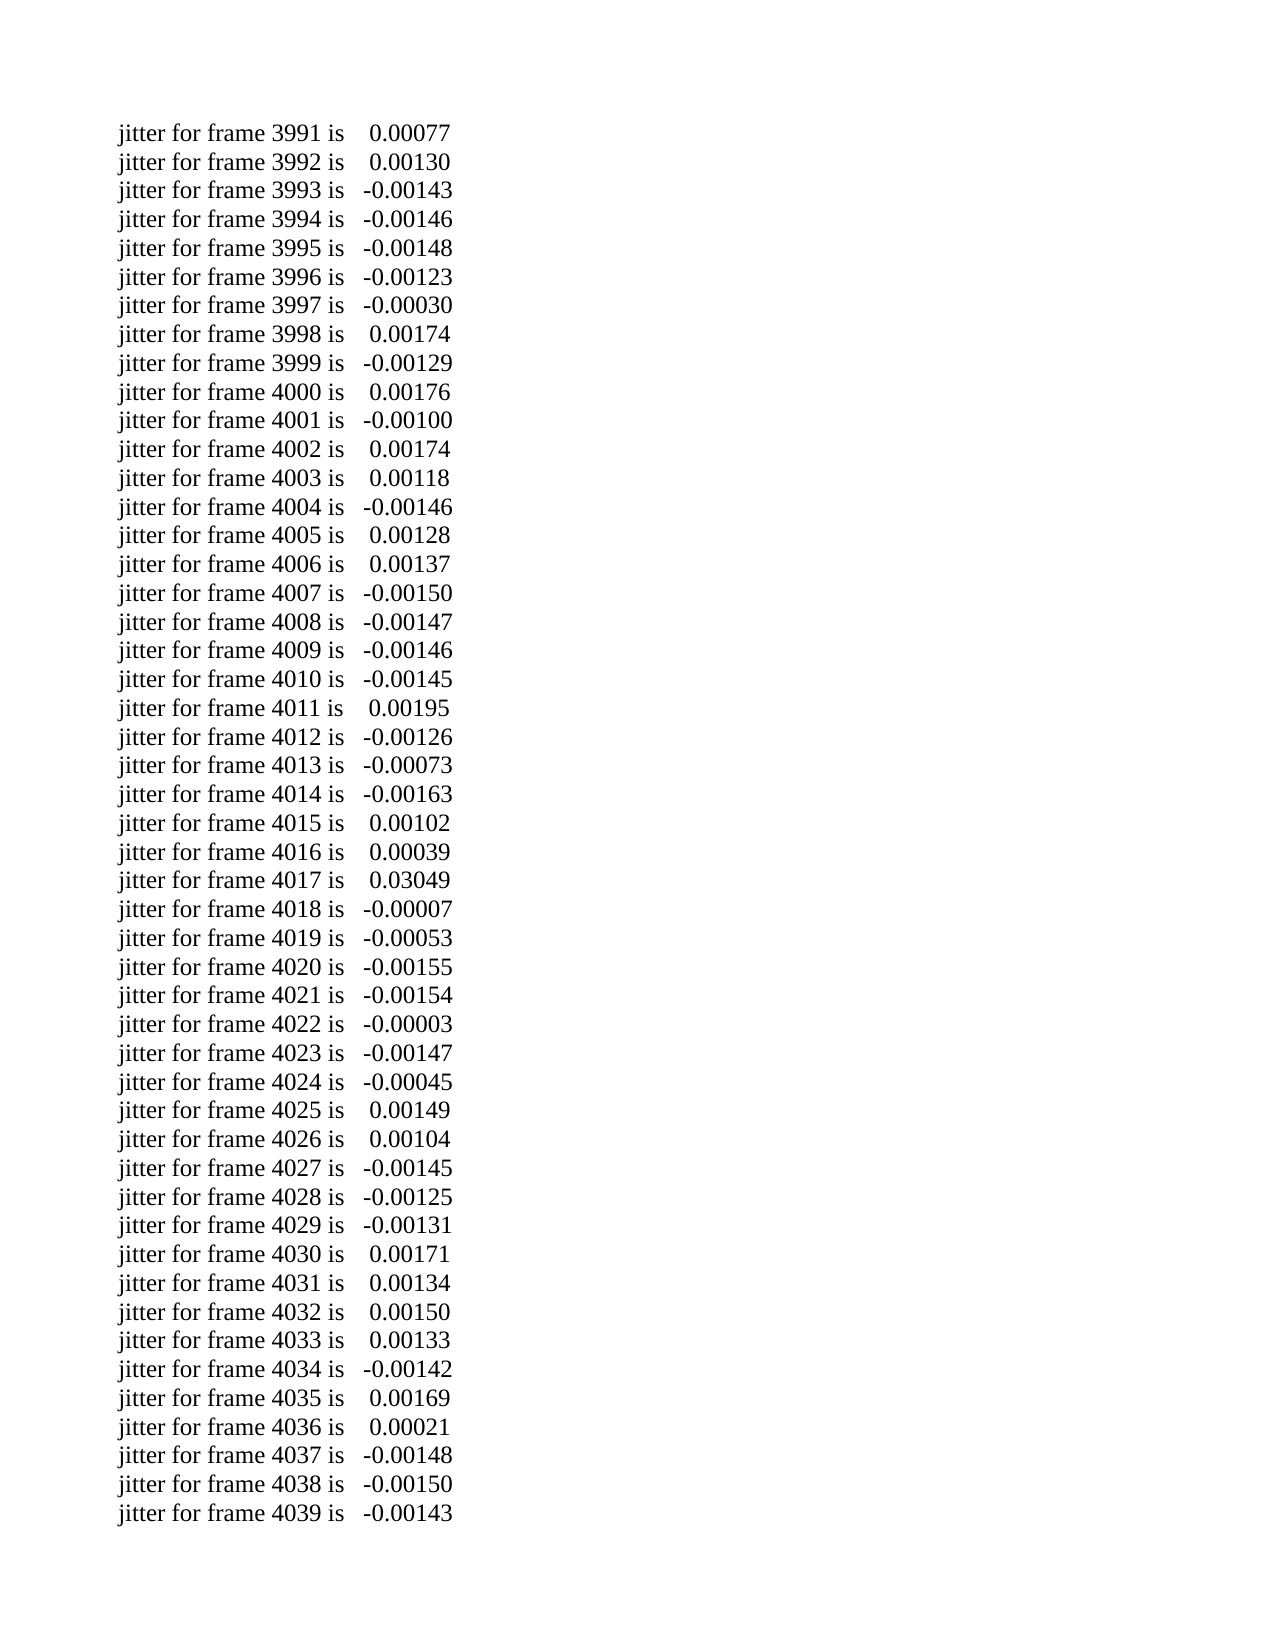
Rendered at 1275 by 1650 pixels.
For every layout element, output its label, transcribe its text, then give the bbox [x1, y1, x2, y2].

text jitter for frame 4013 is -0.00073 [118, 751, 1157, 779]
text jitter for frame 3993 is -0.00143 [118, 176, 1157, 204]
text jitter for frame 4022 is -0.00003 [118, 1009, 1157, 1038]
text jitter for frame 4036 is 0.00021 [118, 1412, 1157, 1441]
text jitter for frame 4015 is 0.00102 [118, 808, 1157, 837]
text jitter for frame 4024 is -0.00045 [118, 1067, 1157, 1096]
text jitter for frame 4001 is -0.00100 [118, 406, 1157, 434]
text jitter for frame 3991 is 0.00077 [118, 118, 1157, 147]
text jitter for frame 4029 is -0.00131 [118, 1211, 1157, 1239]
text jitter for frame 4017 is 0.03049 [118, 866, 1157, 894]
text jitter for frame 4009 is -0.00146 [118, 636, 1157, 664]
text jitter for frame 4027 is -0.00145 [118, 1153, 1157, 1182]
text jitter for frame 4011 is 0.00195 [118, 693, 1157, 722]
text jitter for frame 4020 is -0.00155 [118, 952, 1157, 981]
text jitter for frame 3995 is -0.00148 [118, 233, 1157, 262]
text jitter for frame 4002 is 0.00174 [118, 434, 1157, 463]
text jitter for frame 4026 is 0.00104 [118, 1124, 1157, 1153]
text jitter for frame 4023 is -0.00147 [118, 1038, 1157, 1067]
text jitter for frame 4008 is -0.00147 [118, 607, 1157, 636]
text jitter for frame 4034 is -0.00142 [118, 1354, 1157, 1383]
text jitter for frame 3992 is 0.00130 [118, 147, 1157, 176]
text jitter for frame 4000 is 0.00176 [118, 377, 1157, 406]
text jitter for frame 4031 is 0.00134 [118, 1268, 1157, 1297]
text jitter for frame 4021 is -0.00154 [118, 981, 1157, 1009]
text jitter for frame 4003 is 0.00118 [118, 463, 1157, 492]
text jitter for frame 4010 is -0.00145 [118, 664, 1157, 693]
text jitter for frame 4028 is -0.00125 [118, 1182, 1157, 1211]
text jitter for frame 3996 is -0.00123 [118, 262, 1157, 291]
text jitter for frame 4012 is -0.00126 [118, 722, 1157, 751]
text jitter for frame 4019 is -0.00053 [118, 923, 1157, 952]
text jitter for frame 4037 is -0.00148 [118, 1441, 1157, 1469]
text jitter for frame 4016 is 0.00039 [118, 837, 1157, 866]
text jitter for frame 4007 is -0.00150 [118, 578, 1157, 607]
text jitter for frame 4035 is 0.00169 [118, 1383, 1157, 1412]
text jitter for frame 4006 is 0.00137 [118, 549, 1157, 578]
text jitter for frame 4025 is 0.00149 [118, 1096, 1157, 1124]
text jitter for frame 4033 is 0.00133 [118, 1326, 1157, 1354]
text jitter for frame 4018 is -0.00007 [118, 894, 1157, 923]
text jitter for frame 3999 is -0.00129 [118, 348, 1157, 377]
text jitter for frame 4014 is -0.00163 [118, 779, 1157, 808]
text jitter for frame 3997 is -0.00030 [118, 291, 1157, 319]
text jitter for frame 4004 is -0.00146 [118, 492, 1157, 521]
text jitter for frame 4032 is 0.00150 [118, 1297, 1157, 1326]
text jitter for frame 4038 is -0.00150 [118, 1469, 1157, 1498]
text jitter for frame 4030 is 0.00171 [118, 1239, 1157, 1268]
text jitter for frame 3998 is 0.00174 [118, 319, 1157, 348]
text jitter for frame 4039 is -0.00143 [118, 1498, 1157, 1527]
text jitter for frame 4005 is 0.00128 [118, 521, 1157, 549]
text jitter for frame 3994 is -0.00146 [118, 204, 1157, 233]
